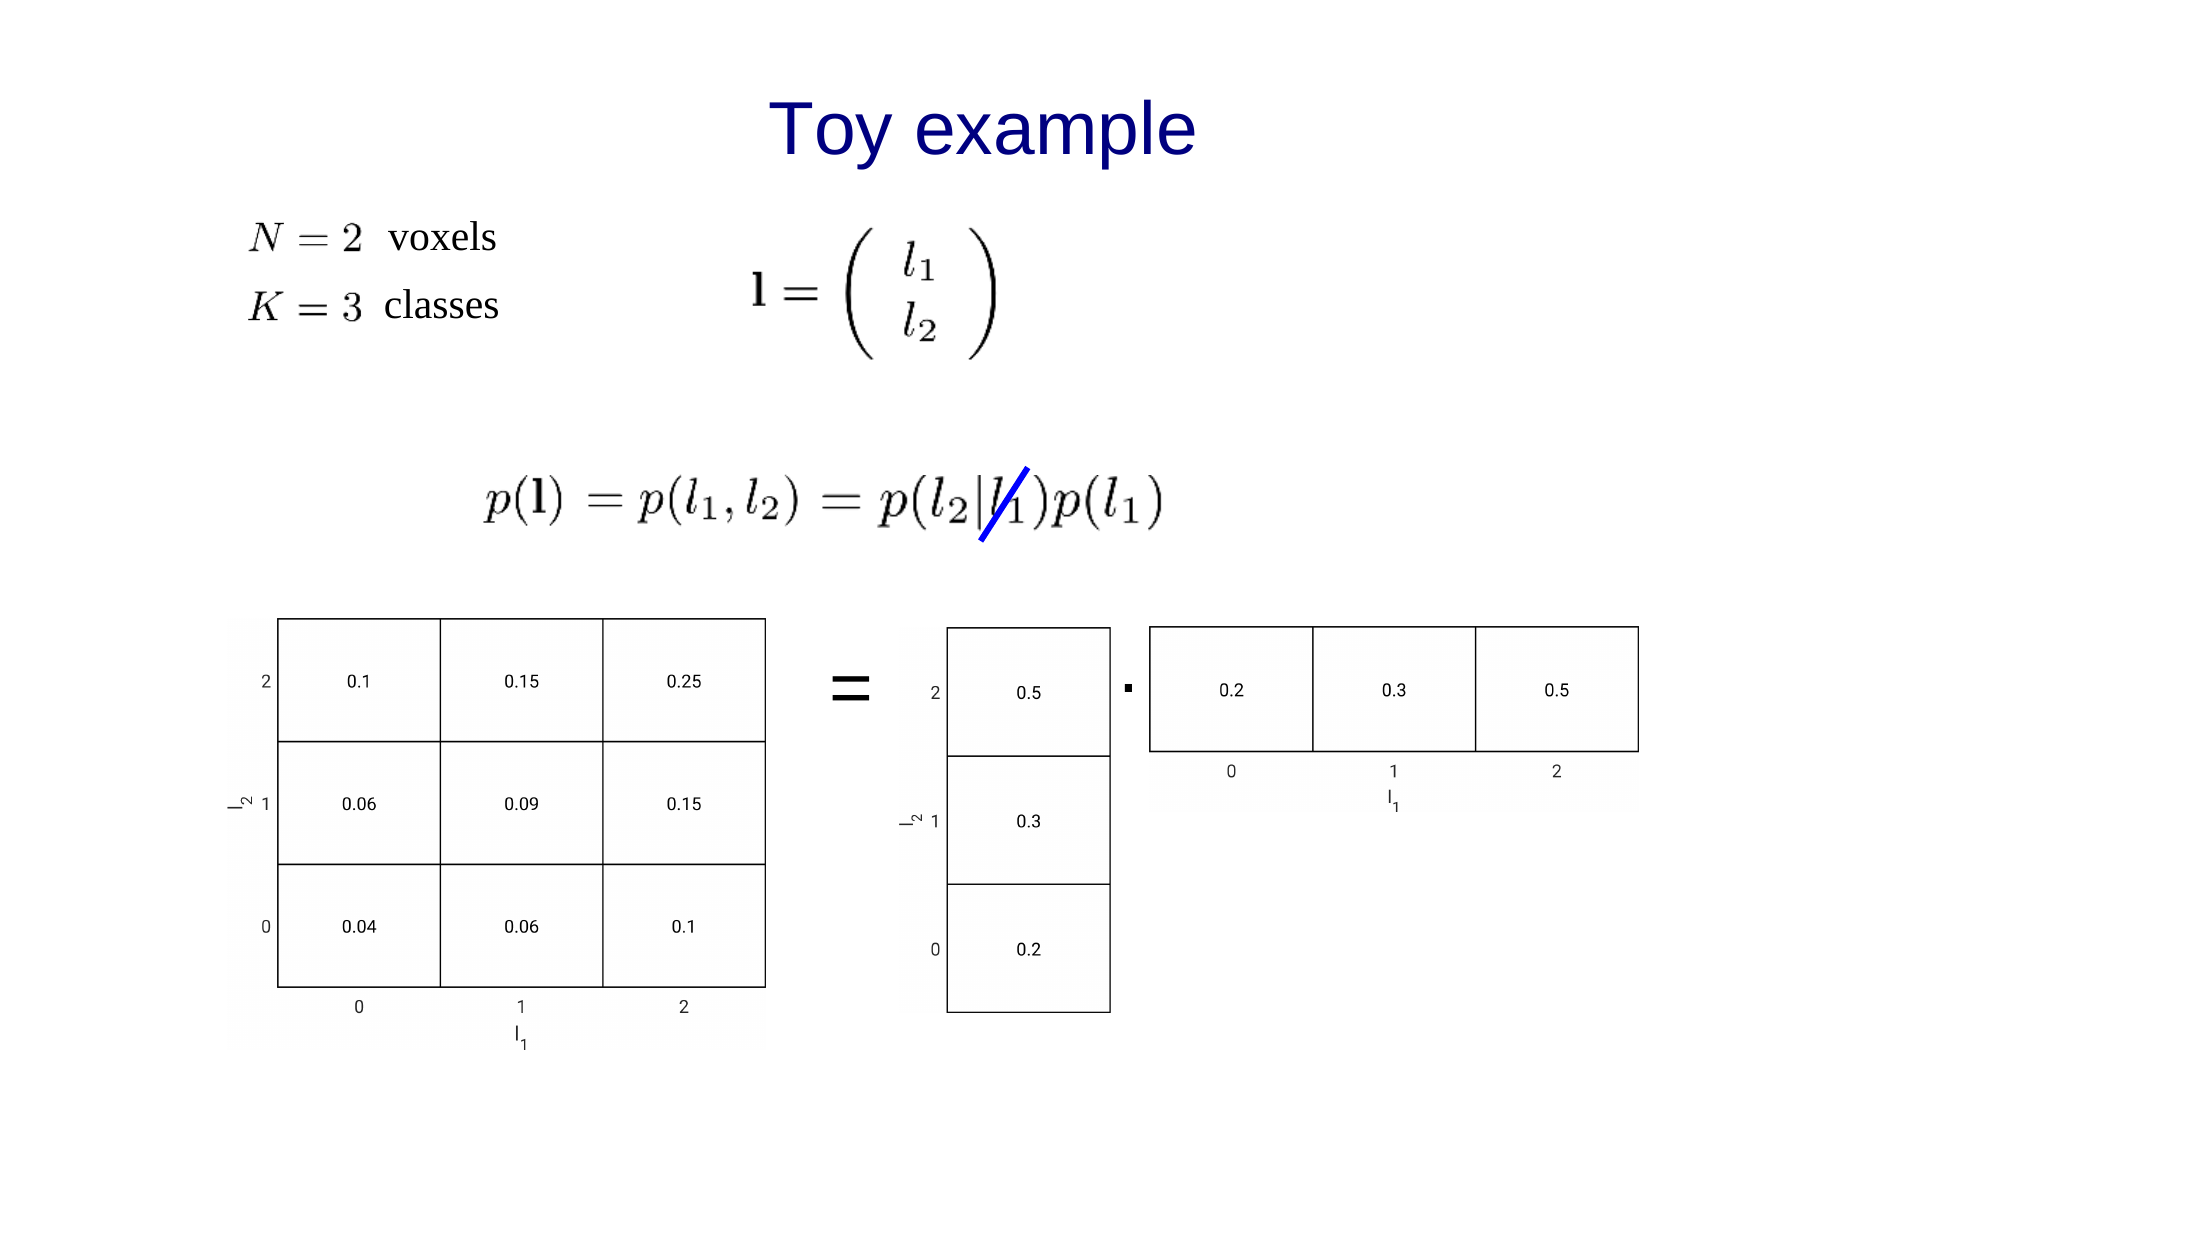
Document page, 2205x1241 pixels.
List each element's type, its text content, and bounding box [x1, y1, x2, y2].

text_box voxels [373, 201, 513, 267]
title Toy example [326, 65, 1640, 179]
picture [818, 475, 1018, 536]
picture [899, 627, 1111, 1013]
picture [227, 618, 766, 1050]
picture [224, 203, 404, 338]
text_box classes [369, 268, 515, 335]
picture [739, 224, 1007, 371]
text_box . [1103, 610, 1179, 751]
text_box = [814, 631, 890, 772]
picture [478, 474, 574, 533]
picture [989, 475, 1169, 536]
picture [576, 465, 809, 538]
picture [1149, 626, 1639, 812]
